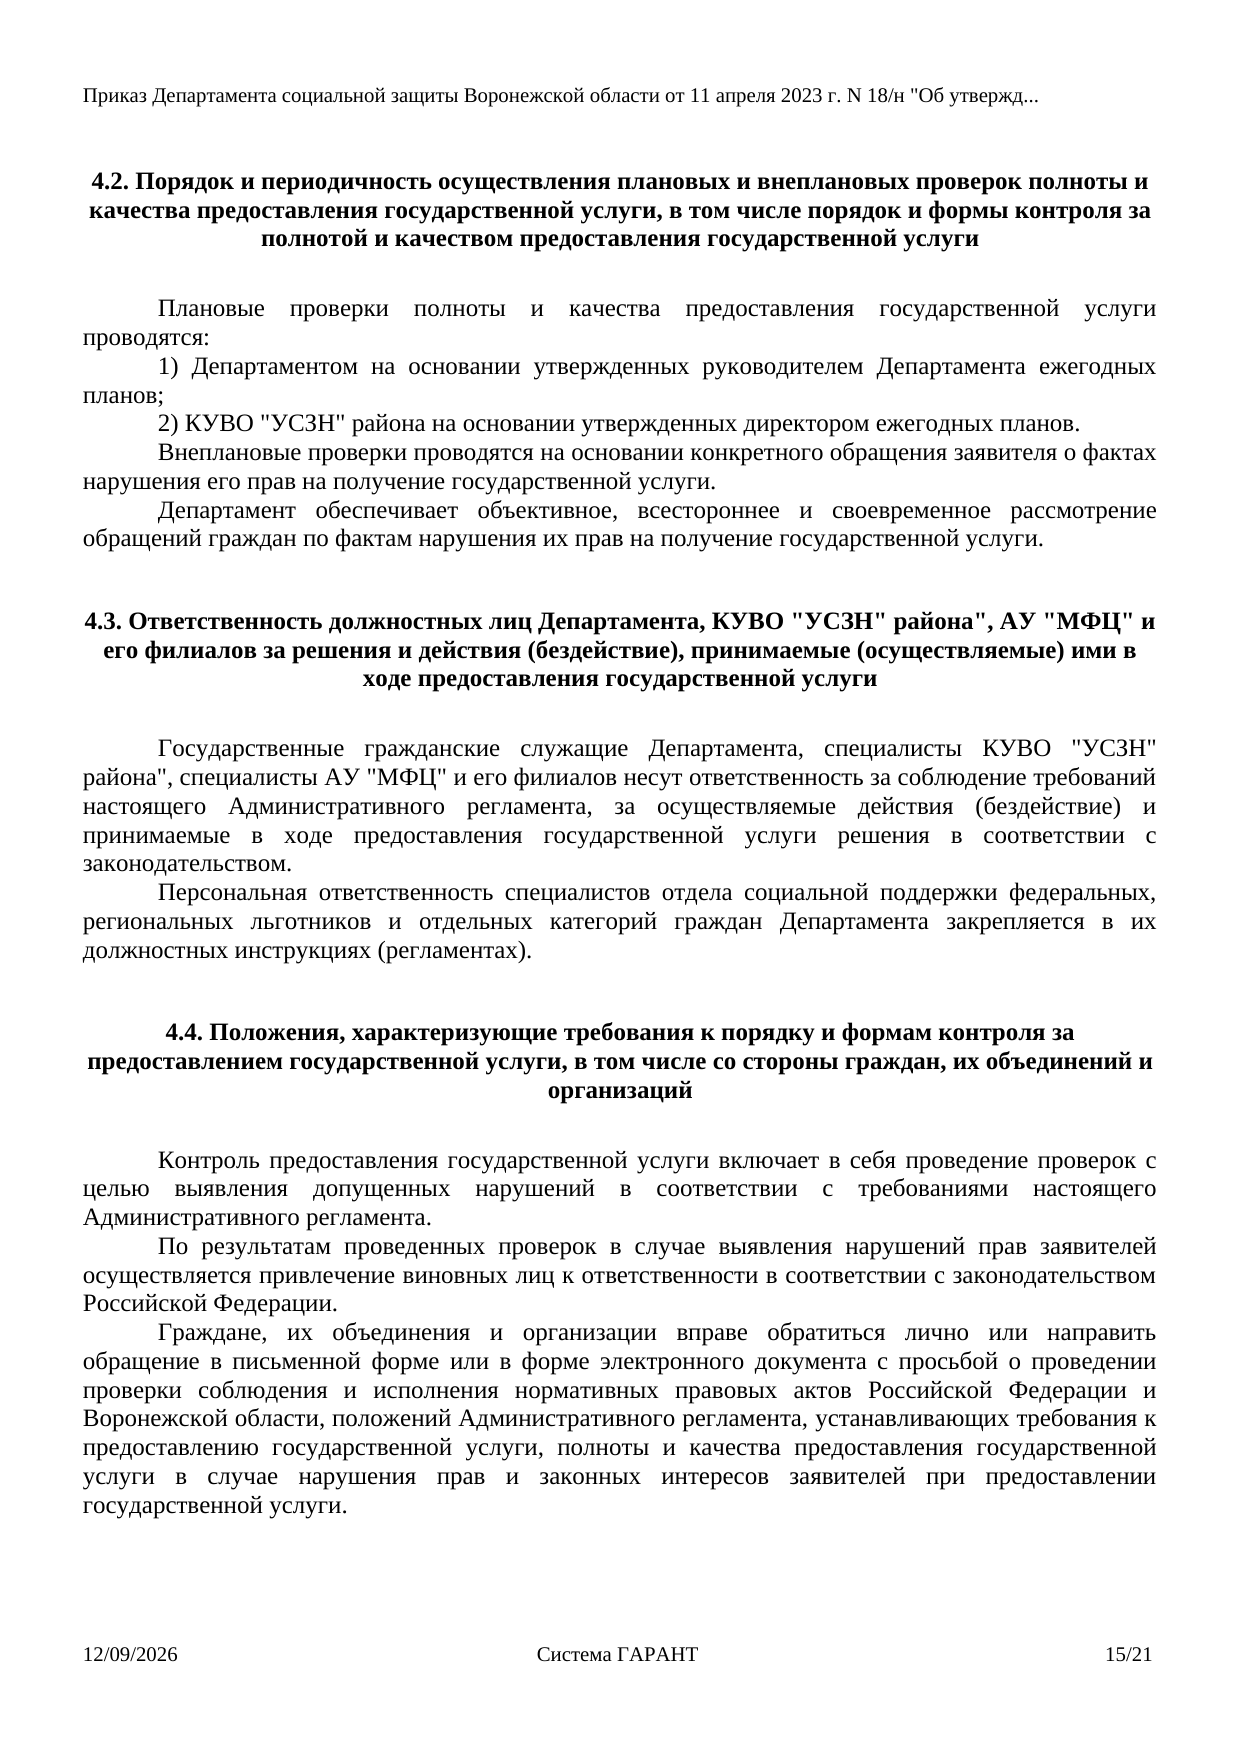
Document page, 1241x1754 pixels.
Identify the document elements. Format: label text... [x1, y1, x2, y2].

text Государственные гражданские служащие Департамента, специалисты КУВО "УСЗН" района", специалисты АУ "МФЦ" и его филиалов несут ответственность за соблюдение требований настоящего Административного регламента, за осуществляемые действия (бездействие) и принимаемые в ходе предоставления государственной услуги решения в соответствии с законодательством. [83, 733, 1157, 877]
text Департамент обеспечивает объективное, всестороннее и своевременное рассмотрение обращений граждан по фактам нарушения их прав на получение государственной услуги. [83, 495, 1157, 552]
text 2) КУВО "УСЗН" района на основании утвержденных директором ежегодных планов. [83, 408, 1157, 437]
subtitle 4.4. Положения, характеризующие требования к порядку и формам контроля за предоставлением государственной услуги, в том числе со стороны граждан, их объединений и организаций [83, 1017, 1157, 1103]
subtitle 4.3. Ответственность должностных лиц Департамента, КУВО "УСЗН" района", АУ "МФЦ" и его филиалов за решения и действия (бездействие), принимаемые (осуществляемые) ими в ходе предоставления государственной услуги [83, 606, 1157, 692]
text Плановые проверки полноты и качества предоставления государственной услуги проводятся: [83, 293, 1157, 351]
text Граждане, их объединения и организации вправе обратиться лично или направить обращение в письменной форме или в форме электронного документа с просьбой о проведении проверки соблюдения и исполнения нормативных правовых актов Российской Федерации и Воронежской области, положений Административного регламента, устанавливающих требования к предоставлению государственной услуги, полноты и качества предоставления государственной услуги в случае нарушения прав и законных интересов заявителей при предоставлении государственной услуги. [83, 1317, 1157, 1518]
text Персональная ответственность специалистов отдела социальной поддержки федеральных, региональных льготников и отдельных категорий граждан Департамента закрепляется в их должностных инструкциях (регламентах). [83, 877, 1157, 963]
text Внеплановые проверки проводятся на основании конкретного обращения заявителя о фактах нарушения его прав на получение государственной услуги. [83, 437, 1157, 495]
text Контроль предоставления государственной услуги включает в себя проведение проверок с целью выявления допущенных нарушений в соответствии с требованиями настоящего Административного регламента. [83, 1145, 1157, 1231]
subtitle 4.2. Порядок и периодичность осуществления плановых и внеплановых проверок полноты и качества предоставления государственной услуги, в том числе порядок и формы контроля за полнотой и качеством предоставления государственной услуги [83, 166, 1157, 252]
text 1) Департаментом на основании утвержденных руководителем Департамента ежегодных планов; [83, 351, 1157, 408]
text По результатам проведенных проверок в случае выявления нарушений прав заявителей осуществляется привлечение виновных лиц к ответственности в соответствии с законодательством Российской Федерации. [83, 1231, 1157, 1317]
